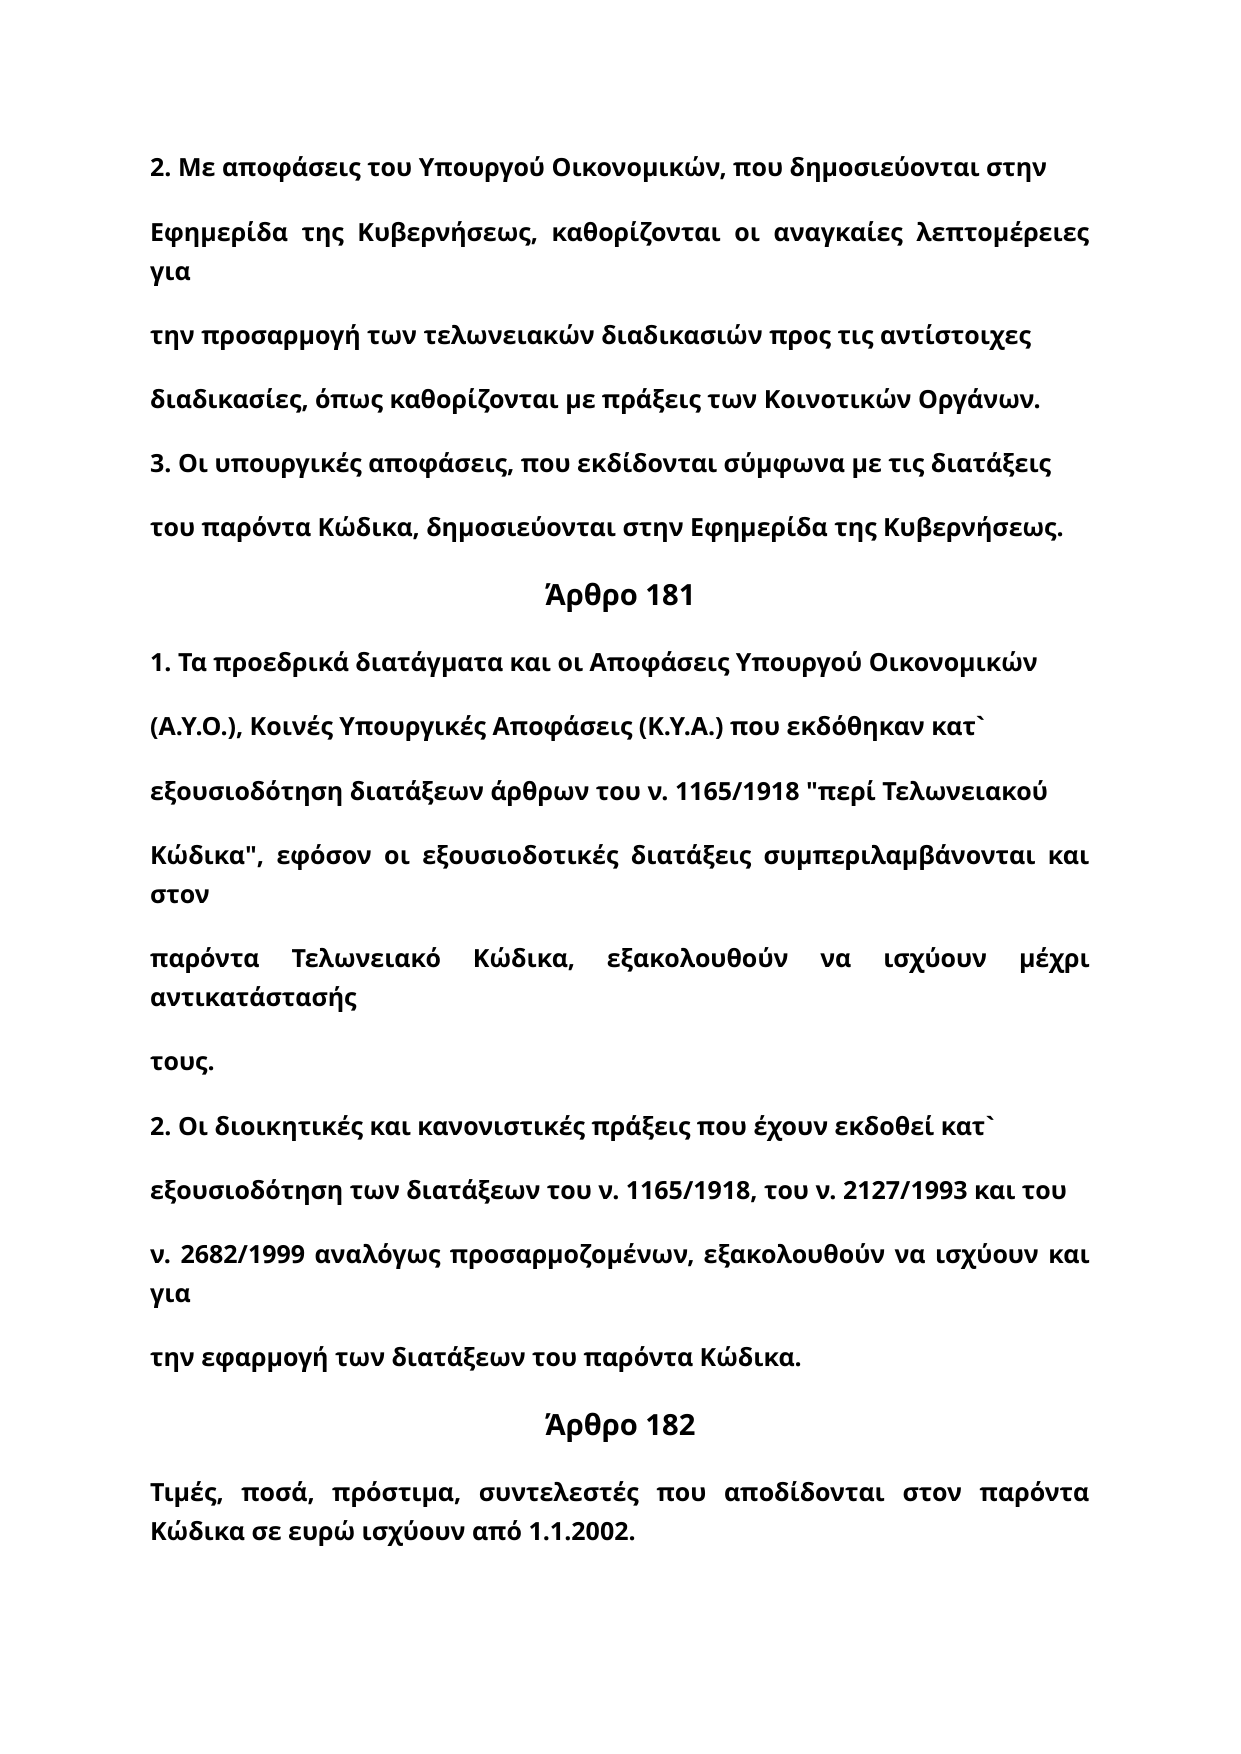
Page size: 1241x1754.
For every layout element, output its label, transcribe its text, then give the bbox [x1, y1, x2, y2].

text 2. Οι διοικητικές και κανονιστικές πράξεις που έχουν εκδοθεί κατ` [150, 1108, 1090, 1142]
text παρόντα Τελωνειακό Κώδικα, εξακολουθούν να ισχύουν μέχρι αντικατάστασής [150, 941, 1090, 1014]
text τους. [150, 1044, 1090, 1078]
text Εφημερίδα της Κυβερνήσεως, καθορίζονται οι αναγκαίες λεπτομέρειες για [150, 214, 1090, 287]
text εξουσιοδότηση των διατάξεων του ν. 1165/1918, του ν. 2127/1993 και του [150, 1172, 1090, 1206]
text του παρόντα Κώδικα, δημοσιεύονται στην Εφημερίδα της Κυβερνήσεως. [150, 510, 1090, 544]
text εξουσιοδότηση διατάξεων άρθρων του ν. 1165/1918 "περί Τελωνειακού [150, 773, 1090, 807]
text 1. Τα προεδρικά διατάγματα και οι Αποφάσεις Υπουργού Οικονομικών [150, 645, 1090, 679]
subtitle Άρθρο 181 [150, 574, 1090, 614]
text διαδικασίες, όπως καθορίζονται με πράξεις των Κοινοτικών Οργάνων. [150, 382, 1090, 416]
text Τιμές, ποσά, πρόστιμα, συντελεστές που αποδίδονται στον παρόντα Κώδικα σε ευρώ ισχύουν από 1.1.2002. [150, 1474, 1090, 1548]
text (Α.Υ.Ο.), Κοινές Υπουργικές Αποφάσεις (Κ.Υ.Α.) που εκδόθηκαν κατ` [150, 709, 1090, 743]
text Κώδικα", εφόσον οι εξουσιοδοτικές διατάξεις συμπεριλαμβάνονται και στον [150, 837, 1090, 911]
text την προσαρμογή των τελωνειακών διαδικασιών προς τις αντίστοιχες [150, 317, 1090, 352]
text ν. 2682/1999 αναλόγως προσαρμοζομένων, εξακολουθούν να ισχύουν και για [150, 1236, 1090, 1310]
subtitle Άρθρο 182 [150, 1404, 1090, 1444]
text 3. Οι υπουργικές αποφάσεις, που εκδίδονται σύμφωνα με τις διατάξεις [150, 446, 1090, 480]
text την εφαρμογή των διατάξεων του παρόντα Κώδικα. [150, 1340, 1090, 1374]
text 2. Με αποφάσεις του Υπουργού Οικονομικών, που δημοσιεύονται στην [150, 150, 1090, 184]
